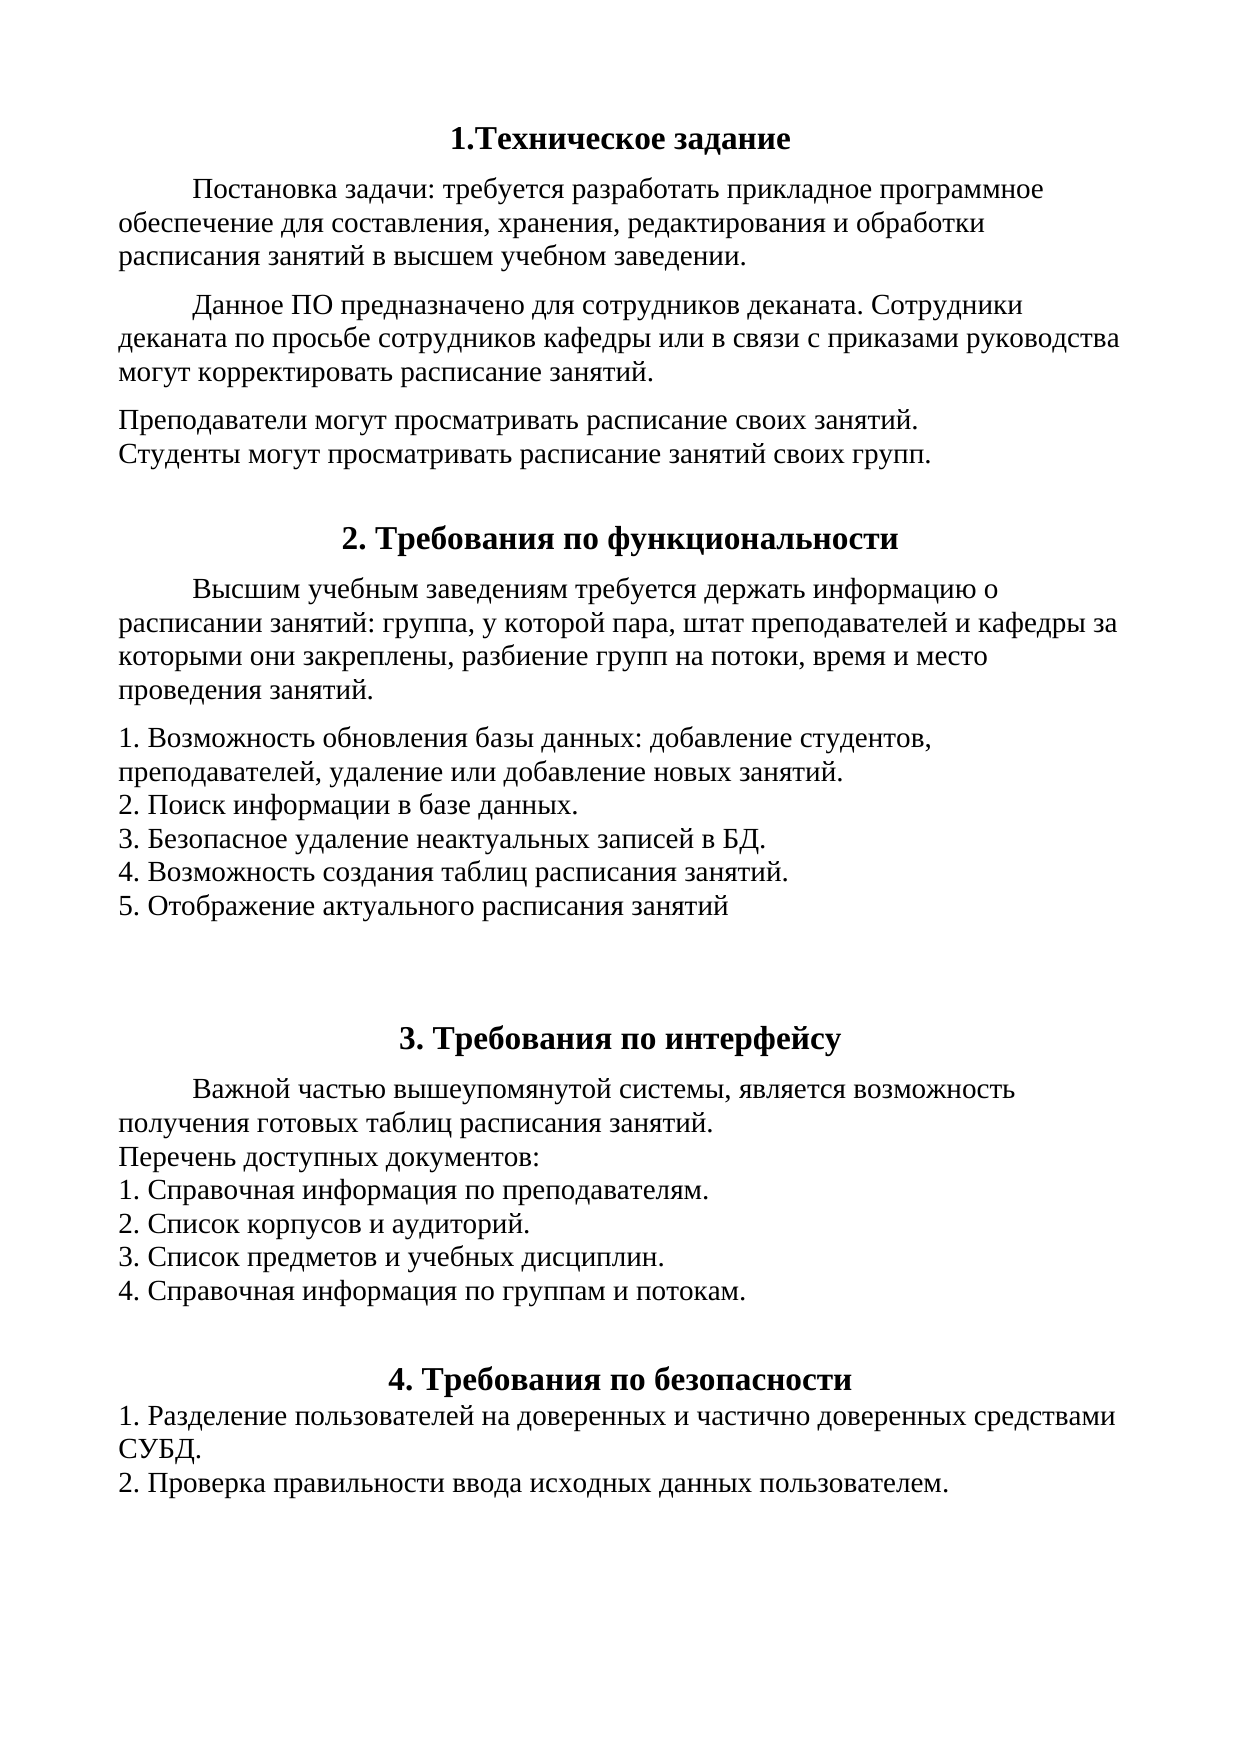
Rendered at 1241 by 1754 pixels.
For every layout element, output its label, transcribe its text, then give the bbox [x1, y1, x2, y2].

text 1.Техническое задание [118, 118, 1122, 156]
text Важной частью вышеупомянутой системы, является возможность получения готовых таблиц расписания занятий. [118, 1072, 1122, 1139]
text Высшим учебным заведениям требуется держать информацию о расписании занятий: группа, у которой пара, штат преподавателей и кафедры за которыми они закреплены, разбиение групп на потоки, время и место проведения занятий. [118, 571, 1122, 705]
text 2. Список корпусов и аудиторий. [118, 1206, 1122, 1239]
text 1. Разделение пользователей на доверенных и частично доверенных средствами СУБД. [118, 1398, 1122, 1465]
text Перечень доступных документов: [118, 1139, 1122, 1172]
text 4. Возможность создания таблиц расписания занятий. [118, 854, 1122, 888]
text 4. Требования по безопасности [118, 1359, 1122, 1398]
text 1. Справочная информация по преподавателям. [118, 1172, 1122, 1206]
text 1. Возможность обновления базы данных: добавление студентов, преподавателей, удаление или добавление новых занятий. [118, 720, 1122, 787]
text 5. Отображение актуального расписания занятий [118, 888, 1122, 921]
text Данное ПО предназначено для сотрудников деканата. Сотрудники деканата по просьбе сотрудников кафедры или в связи с приказами руководства могут корректировать расписание занятий. [118, 287, 1122, 387]
text 3. Требования по интерфейсу [118, 1018, 1122, 1057]
text 2. Поиск информации в базе данных. [118, 787, 1122, 821]
text 2. Требования по функциональности [118, 518, 1122, 556]
text Постановка задачи: требуется разработать прикладное программное обеспечение для составления, хранения, редактирования и обработки расписания занятий в высшем учебном заведении. [118, 171, 1122, 272]
text 3. Безопасное удаление неактуальных записей в БД. [118, 821, 1122, 854]
text 3. Список предметов и учебных дисциплин. [118, 1239, 1122, 1273]
text Преподаватели могут просматривать расписание своих занятий. [118, 402, 1122, 436]
text 4. Справочная информация по группам и потокам. [118, 1273, 1122, 1306]
text Студенты могут просматривать расписание занятий своих групп. [118, 436, 1122, 469]
text 2. Проверка правильности ввода исходных данных пользователем. [118, 1465, 1122, 1498]
